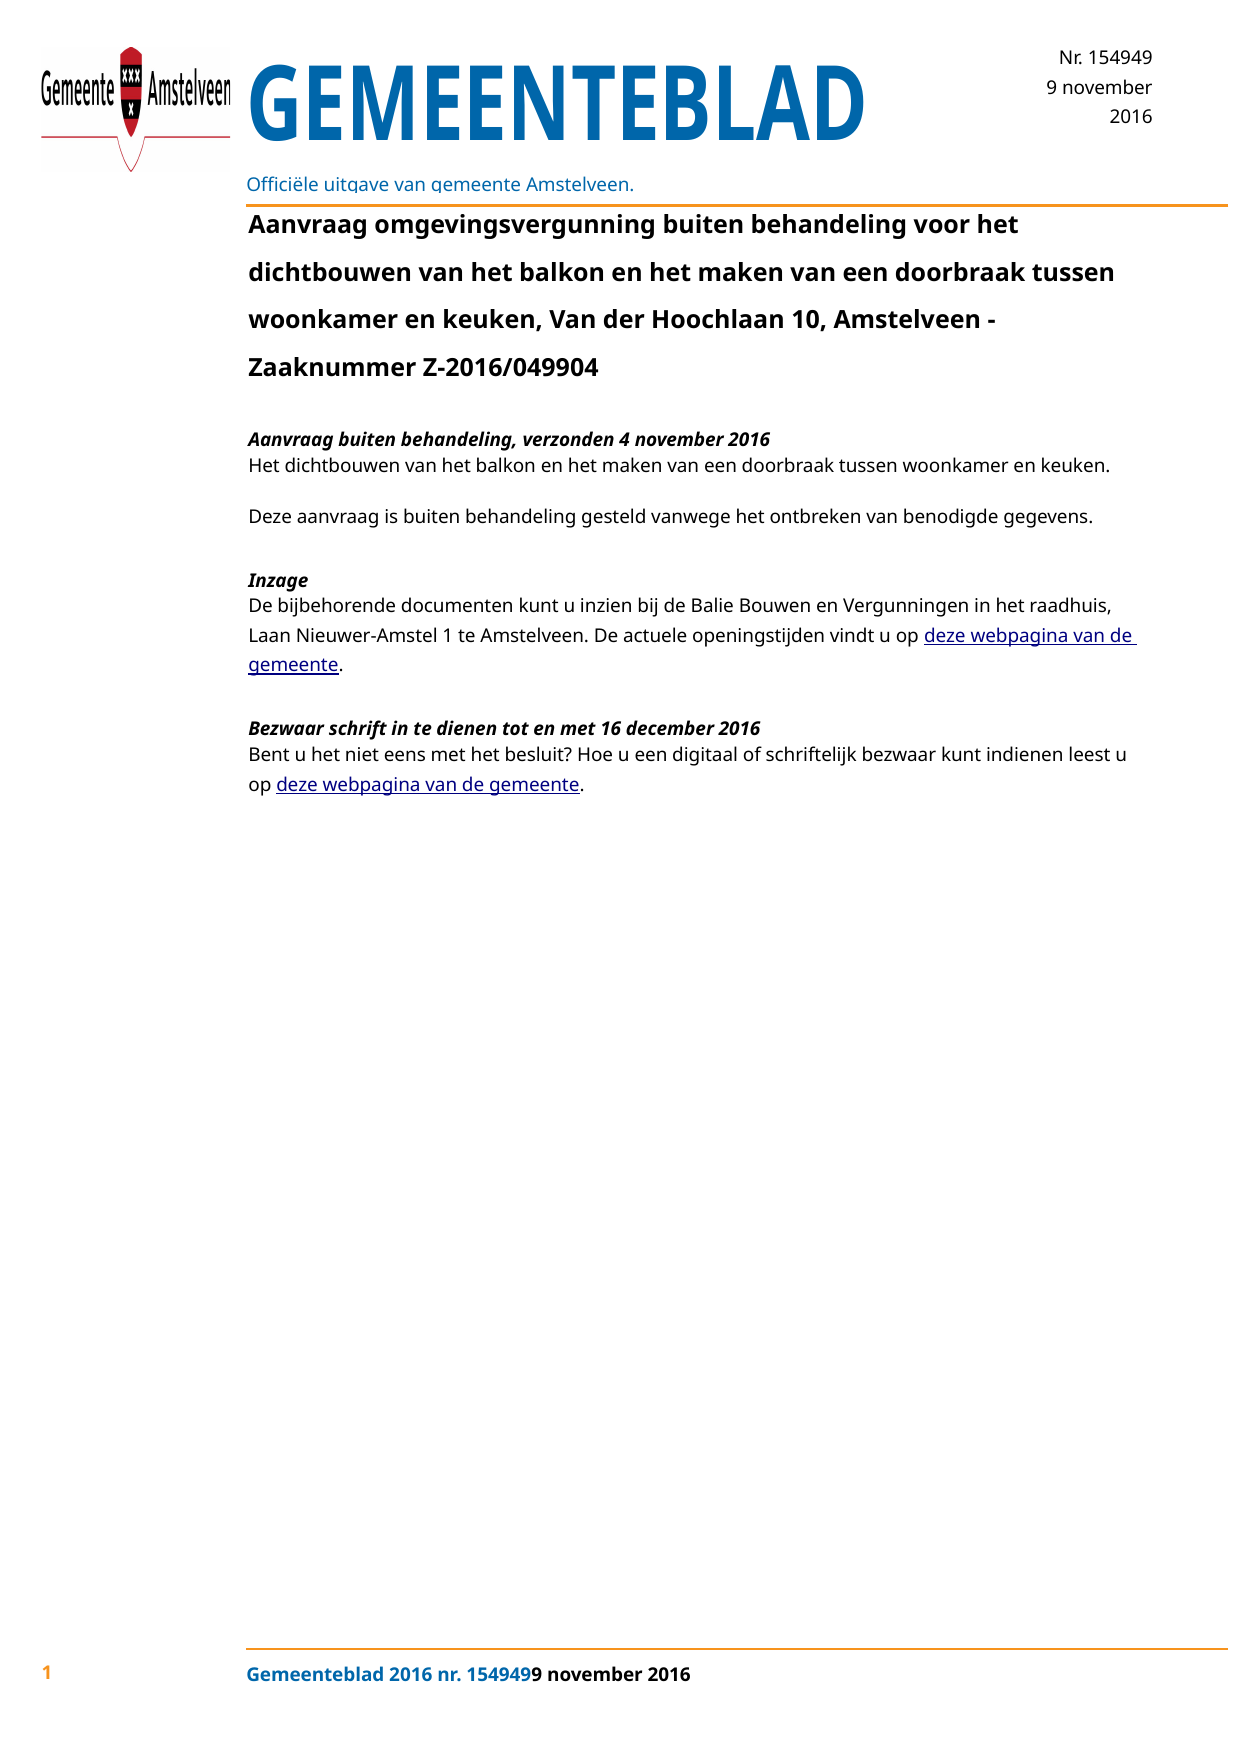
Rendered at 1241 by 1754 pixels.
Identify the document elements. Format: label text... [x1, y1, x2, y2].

text Inzage [248, 567, 1152, 592]
text Deze aanvraag is buiten behandeling gesteld vanwege het ontbreken van benodigde gegevens. [248, 503, 1152, 528]
text Bent u het niet eens met het besluit? Hoe u een digitaal of schriftelijk bezwaar kunt indienen leest u op deze webpagina van de gemeente. [248, 741, 1152, 797]
text De bijbehorende documenten kunt u inzien bij de Balie Bouwen en Vergunningen in het raadhuis, Laan Nieuwer-Amstel 1 te Amstelveen. De actuele openingstijden vindt u op deze webpagina van de gemeente. [248, 592, 1152, 677]
text Aanvraag buiten behandeling, verzonden 4 november 2016 [248, 427, 1152, 452]
text Het dichtbouwen van het balkon en het maken van een doorbraak tussen woonkamer en keuken. [248, 452, 1152, 478]
text Bezwaar schrift in te dienen tot en met 16 december 2016 [248, 716, 1152, 741]
text Aanvraag omgevingsvergunning buiten behandeling voor het dichtbouwen van het balkon en het maken van een doorbraak tussen woonkamer en keuken, Van der Hoochlaan 10, Amstelveen - Zaaknummer Z-2016/049904 [248, 207, 1152, 384]
picture [41, 47, 231, 172]
